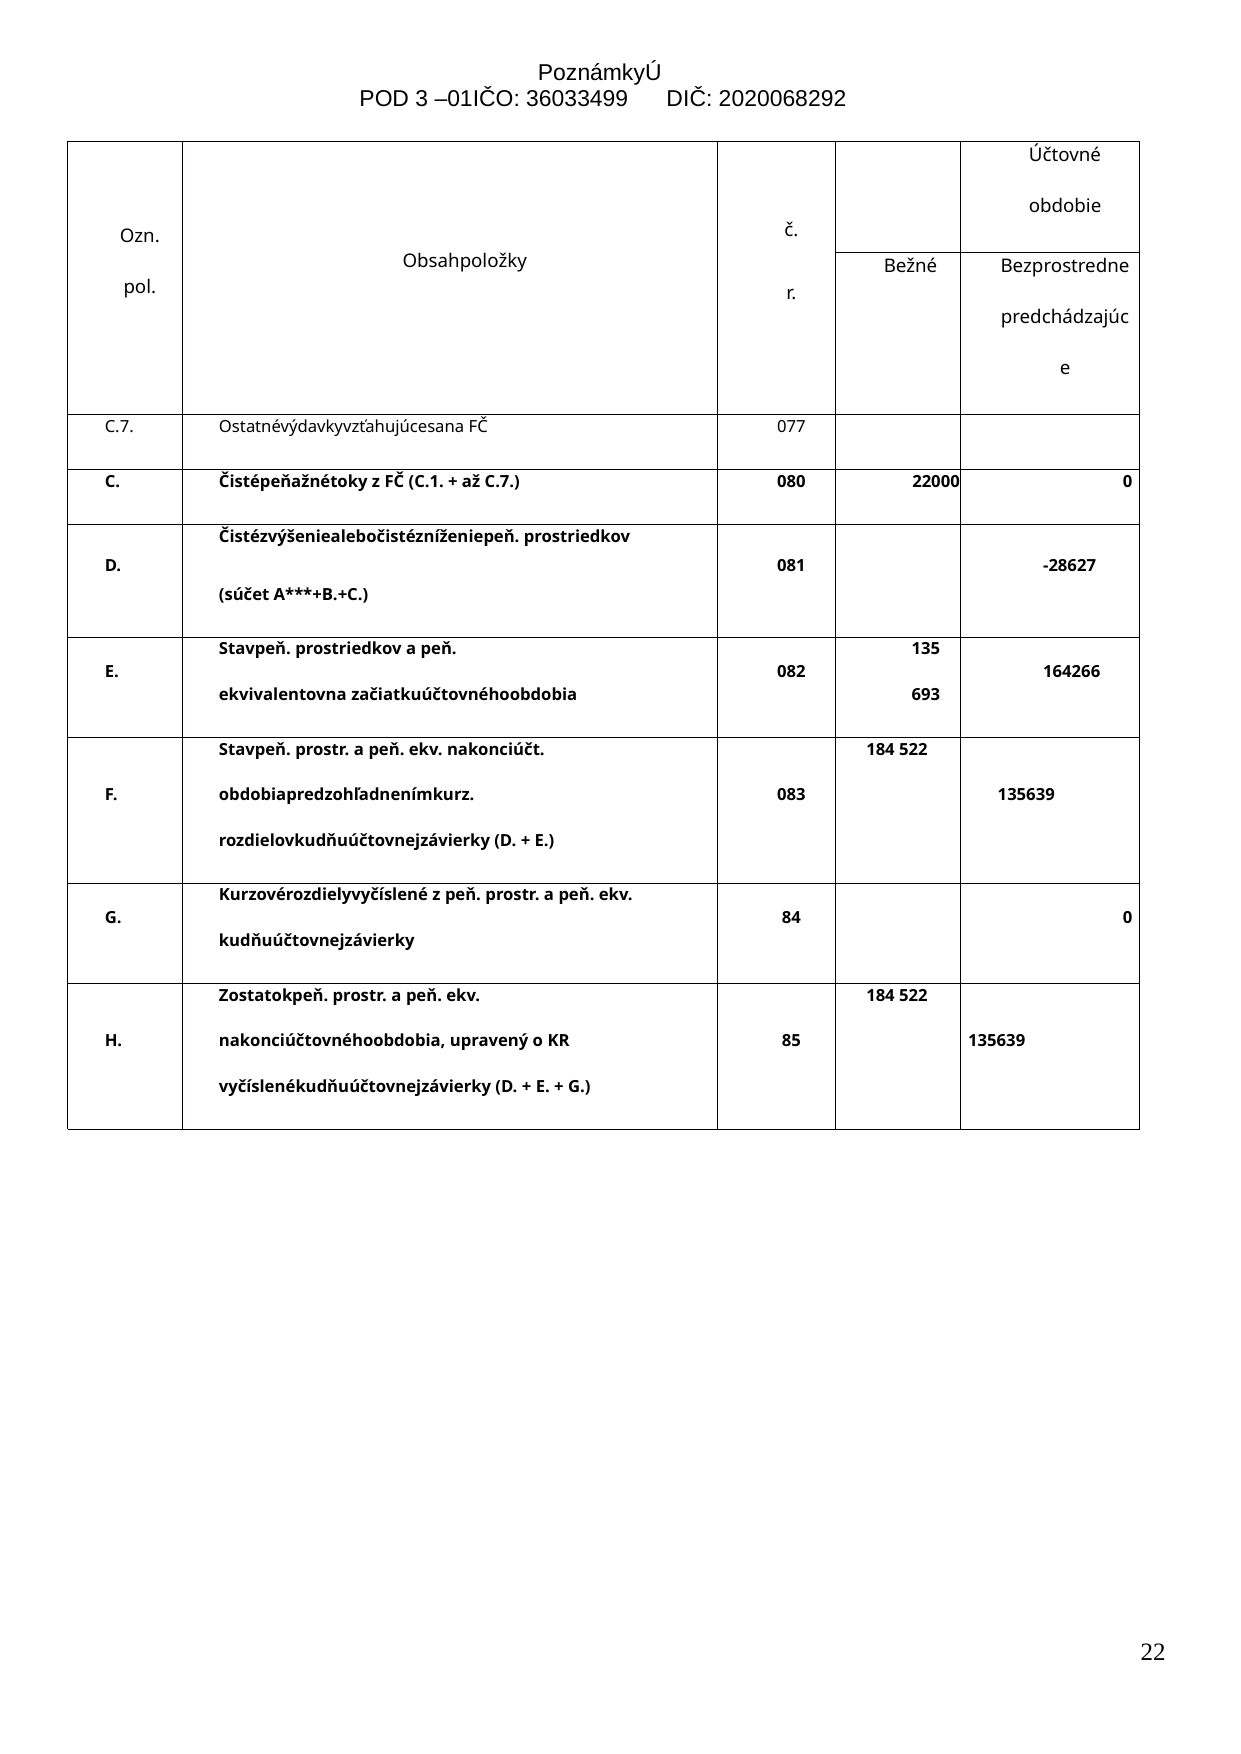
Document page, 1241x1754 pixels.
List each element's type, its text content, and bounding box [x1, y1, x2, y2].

table_cell 082 [718, 638, 835, 737]
table_cell Stavpeň. prostr. a peň. ekv. nakonciúčt. obdobiapredzohľadnenímkurz. rozdielovkudňuúčtovnejzávierky (D. + E.) [183, 738, 717, 882]
table_cell [836, 884, 960, 983]
table_cell Čistépeňažnétoky z FČ (C.1. + až C.7.) [183, 470, 717, 524]
table_cell [1203, 252, 1240, 414]
table_cell [1140, 524, 1203, 636]
table_header [1140, 141, 1203, 252]
table_cell [1203, 883, 1240, 983]
table_cell 164266 [961, 638, 1139, 737]
table_cell 184 522 [836, 738, 960, 882]
table_cell [1140, 883, 1203, 983]
table_cell [1140, 983, 1203, 1128]
table_cell 077 [718, 415, 835, 469]
table_cell [1203, 469, 1240, 524]
table_cell [1203, 524, 1240, 636]
table_cell [1203, 414, 1240, 469]
table_cell D. [68, 525, 182, 636]
table_cell [1203, 983, 1240, 1128]
table_cell Ostatnévýdavkyvzťahujúcesana FČ [183, 415, 717, 469]
table_cell Zostatokpeň. prostr. a peň. ekv. nakonciúčtovnéhoobdobia, upravený o KR vyčíslenékudňuúčtovnejzávierky (D. + E. + G.) [183, 984, 717, 1128]
table_cell 080 [718, 470, 835, 524]
table_cell Čistézvýšeniealebočistézníženiepeň. prostriedkov (súčet A***+B.+C.) [183, 525, 717, 636]
table_cell C.7. [68, 415, 182, 469]
table_header č. r. [718, 142, 835, 414]
table_cell 135 693 [836, 638, 960, 737]
table_cell H. [68, 984, 182, 1128]
table_cell 135639 [961, 738, 1139, 882]
table_cell [836, 525, 960, 636]
table_cell C. [68, 470, 182, 524]
table_cell 0 [961, 470, 1139, 524]
table_cell [961, 415, 1139, 469]
table_cell [836, 415, 960, 469]
table_header [1203, 141, 1240, 252]
table_cell F. [68, 738, 182, 882]
table_cell Kurzovérozdielyvyčíslené z peň. prostr. a peň. ekv. kudňuúčtovnejzávierky [183, 884, 717, 983]
table_cell [1203, 737, 1240, 882]
table_cell [1140, 636, 1203, 737]
table_cell [1140, 737, 1203, 882]
table_header Obsahpoložky [183, 142, 717, 414]
table_cell 135639 [961, 984, 1139, 1128]
table_cell 081 [718, 525, 835, 636]
table_cell Bežné [836, 253, 960, 414]
table_cell -28627 [961, 525, 1139, 636]
table_header Ozn. pol. [68, 142, 182, 414]
table_cell G. [68, 884, 182, 983]
table_cell 184 522 [836, 984, 960, 1128]
table_cell [1140, 252, 1203, 414]
table_cell 85 [718, 984, 835, 1128]
table_cell Stavpeň. prostriedkov a peň. ekvivalentovna začiatkuúčtovnéhoobdobia [183, 638, 717, 737]
table_header [836, 142, 960, 252]
table_cell [1140, 414, 1203, 469]
table_header Účtovné obdobie [961, 142, 1139, 252]
table_cell 083 [718, 738, 835, 882]
table_cell [1203, 636, 1240, 737]
table_cell 84 [718, 884, 835, 983]
table_cell 0 [961, 884, 1139, 983]
table_cell Bezprostredne predchádzajúce [961, 253, 1139, 414]
table_cell 22000 [836, 470, 960, 524]
table_cell [1140, 469, 1203, 524]
table_cell E. [68, 638, 182, 737]
